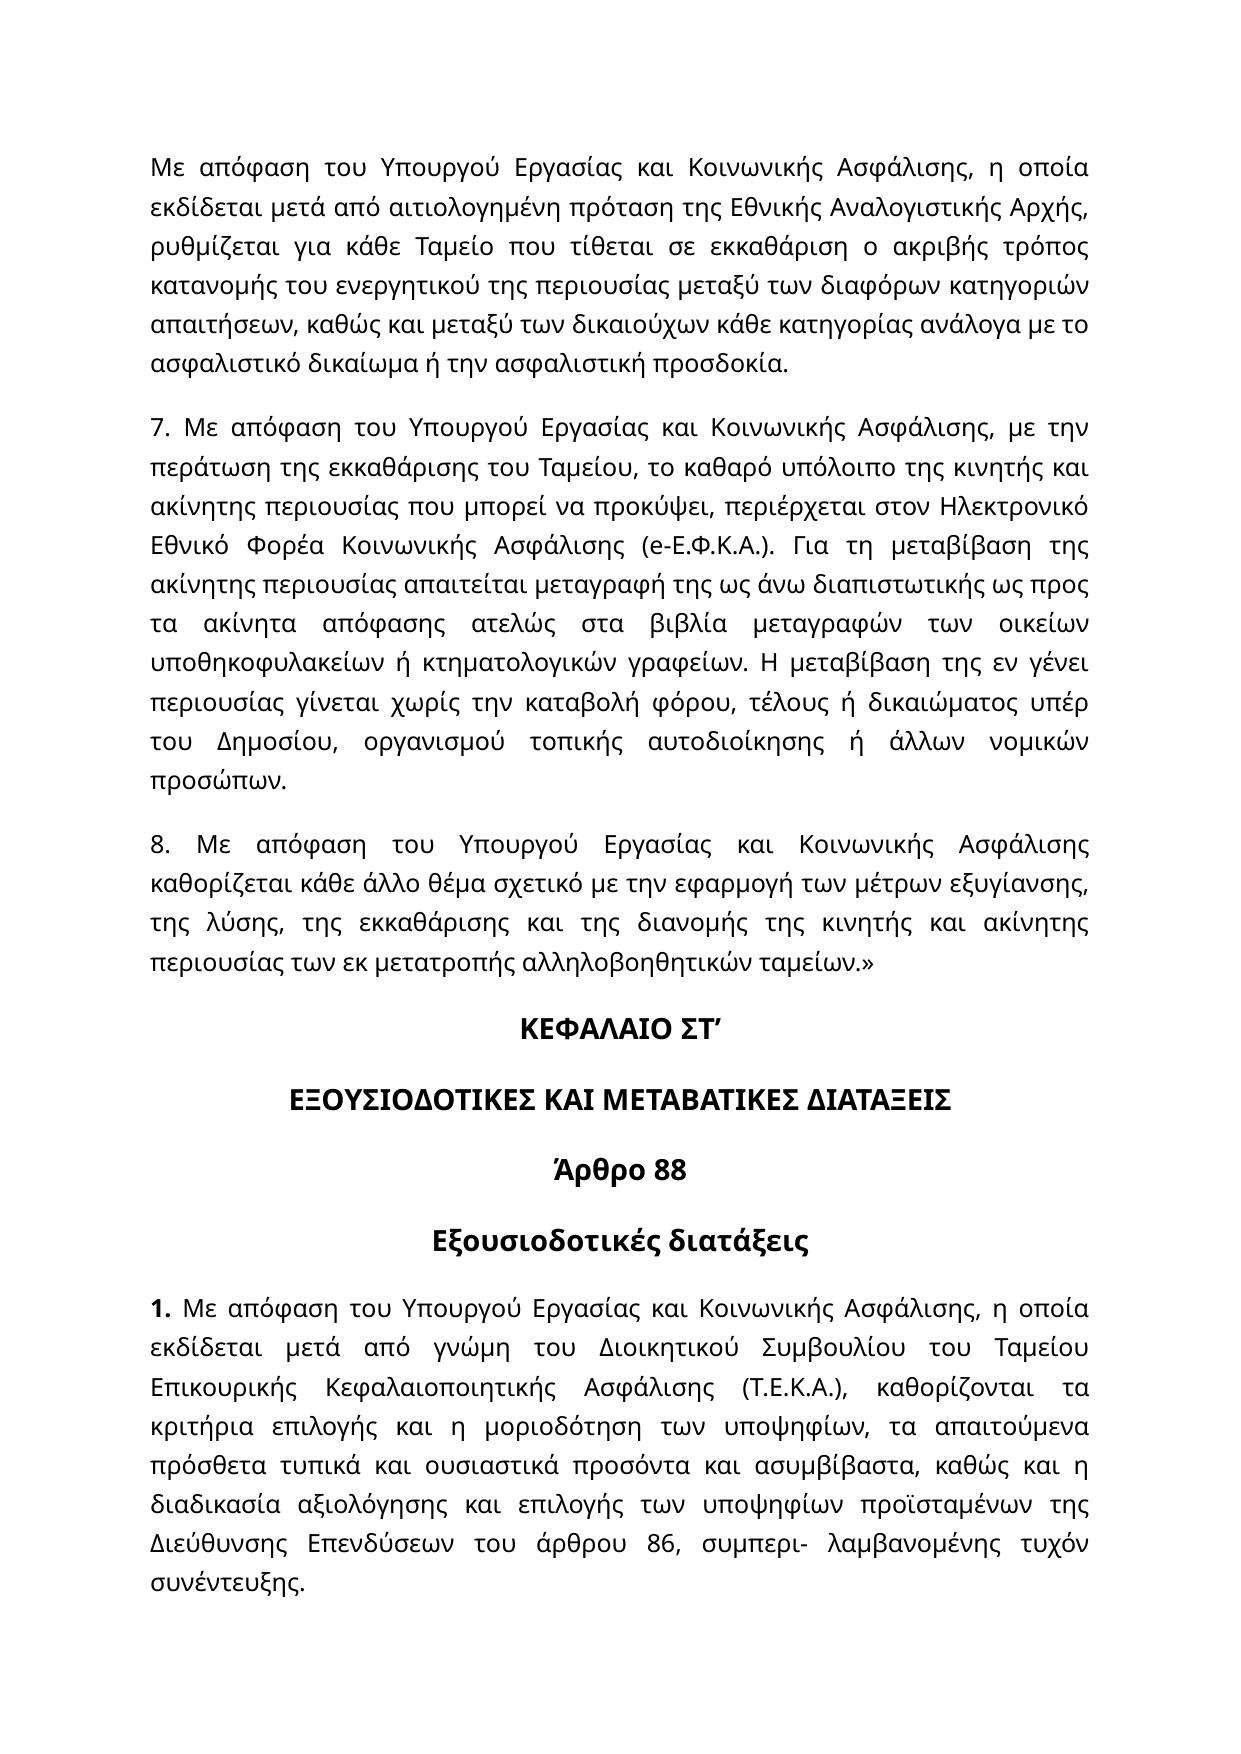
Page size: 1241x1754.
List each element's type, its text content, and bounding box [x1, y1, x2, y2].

text 8. Με απόφαση του Υπουργού Εργασίας και Κοινωνικής Ασφάλισης καθορίζεται κάθε άλλο θέμα σχετικό με την εφαρμογή των μέτρων εξυγίανσης, της λύσης, της εκκαθάρισης και της διανομής της κινητής και ακίνητης περιουσίας των εκ μετατροπής αλληλοβοηθητικών ταμείων.» [150, 827, 1090, 978]
subtitle Εξουσιοδοτικές διατάξεις [150, 1220, 1090, 1260]
text 7. Με απόφαση του Υπουργού Εργασίας και Κοινωνικής Ασφάλισης, με την περάτωση της εκκαθάρισης του Ταμείου, το καθαρό υπόλοιπο της κινητής και ακίνητης περιουσίας που μπορεί να προκύψει, περιέρχεται στον Ηλεκτρονικό Εθνικό Φορέα Κοινωνικής Ασφάλισης (e-Ε.Φ.Κ.Α.). Για τη μεταβίβαση της ακίνητης περιουσίας απαιτείται μεταγραφή της ως άνω διαπιστωτικής ως προς τα ακίνητα απόφασης ατελώς στα βιβλία μεταγραφών των οικείων υποθηκοφυλακείων ή κτηματολογικών γραφείων. Η μεταβίβαση της εν γένει περιουσίας γίνεται χωρίς την καταβολή φόρου, τέλους ή δικαιώματος υπέρ του Δημοσίου, οργανισμού τοπικής αυτοδιοίκησης ή άλλων νομικών προσώπων. [150, 410, 1090, 797]
subtitle ΚΕΦΑΛΑΙΟ ΣΤ’ [150, 1008, 1090, 1048]
subtitle Άρθρο 88 [150, 1149, 1090, 1189]
text Με απόφαση του Υπουργού Εργασίας και Κοινωνικής Ασφάλισης, η οποία εκδίδεται μετά από αιτιολογημένη πρόταση της Εθνικής Αναλογιστικής Αρχής, ρυθμίζεται για κάθε Ταμείο που τίθεται σε εκκαθάριση ο ακριβής τρόπος κατανομής του ενεργητικού της περιουσίας μεταξύ των διαφόρων κατηγοριών απαιτήσεων, καθώς και μεταξύ των δικαιούχων κάθε κατηγορίας ανάλογα με το ασφαλιστικό δικαίωμα ή την ασφαλιστική προσδοκία. [150, 150, 1090, 380]
subtitle ΕΞΟΥΣΙΟΔΟΤΙΚΕΣ ΚΑΙ ΜΕΤΑΒΑΤΙΚΕΣ ΔΙΑΤΑΞΕΙΣ [150, 1079, 1090, 1119]
text 1. Με απόφαση του Υπουργού Εργασίας και Κοινωνικής Ασφάλισης, η οποία εκδίδεται μετά από γνώμη του Διοικητικού Συμβουλίου του Ταμείου Επικουρικής Κεφαλαιοποιητικής Ασφάλισης (Τ.Ε.Κ.Α.), καθορίζονται τα κριτήρια επιλογής και η μοριοδότηση των υποψηφίων, τα απαιτούμενα πρόσθετα τυπικά και ουσιαστικά προσόντα και ασυμβίβαστα, καθώς και η διαδικασία αξιολόγησης και επιλογής των υποψηφίων προϊσταμένων της Διεύθυνσης Επενδύσεων του άρθρου 86, συμπερι- λαμβανομένης τυχόν συνέντευξης. [150, 1291, 1090, 1599]
